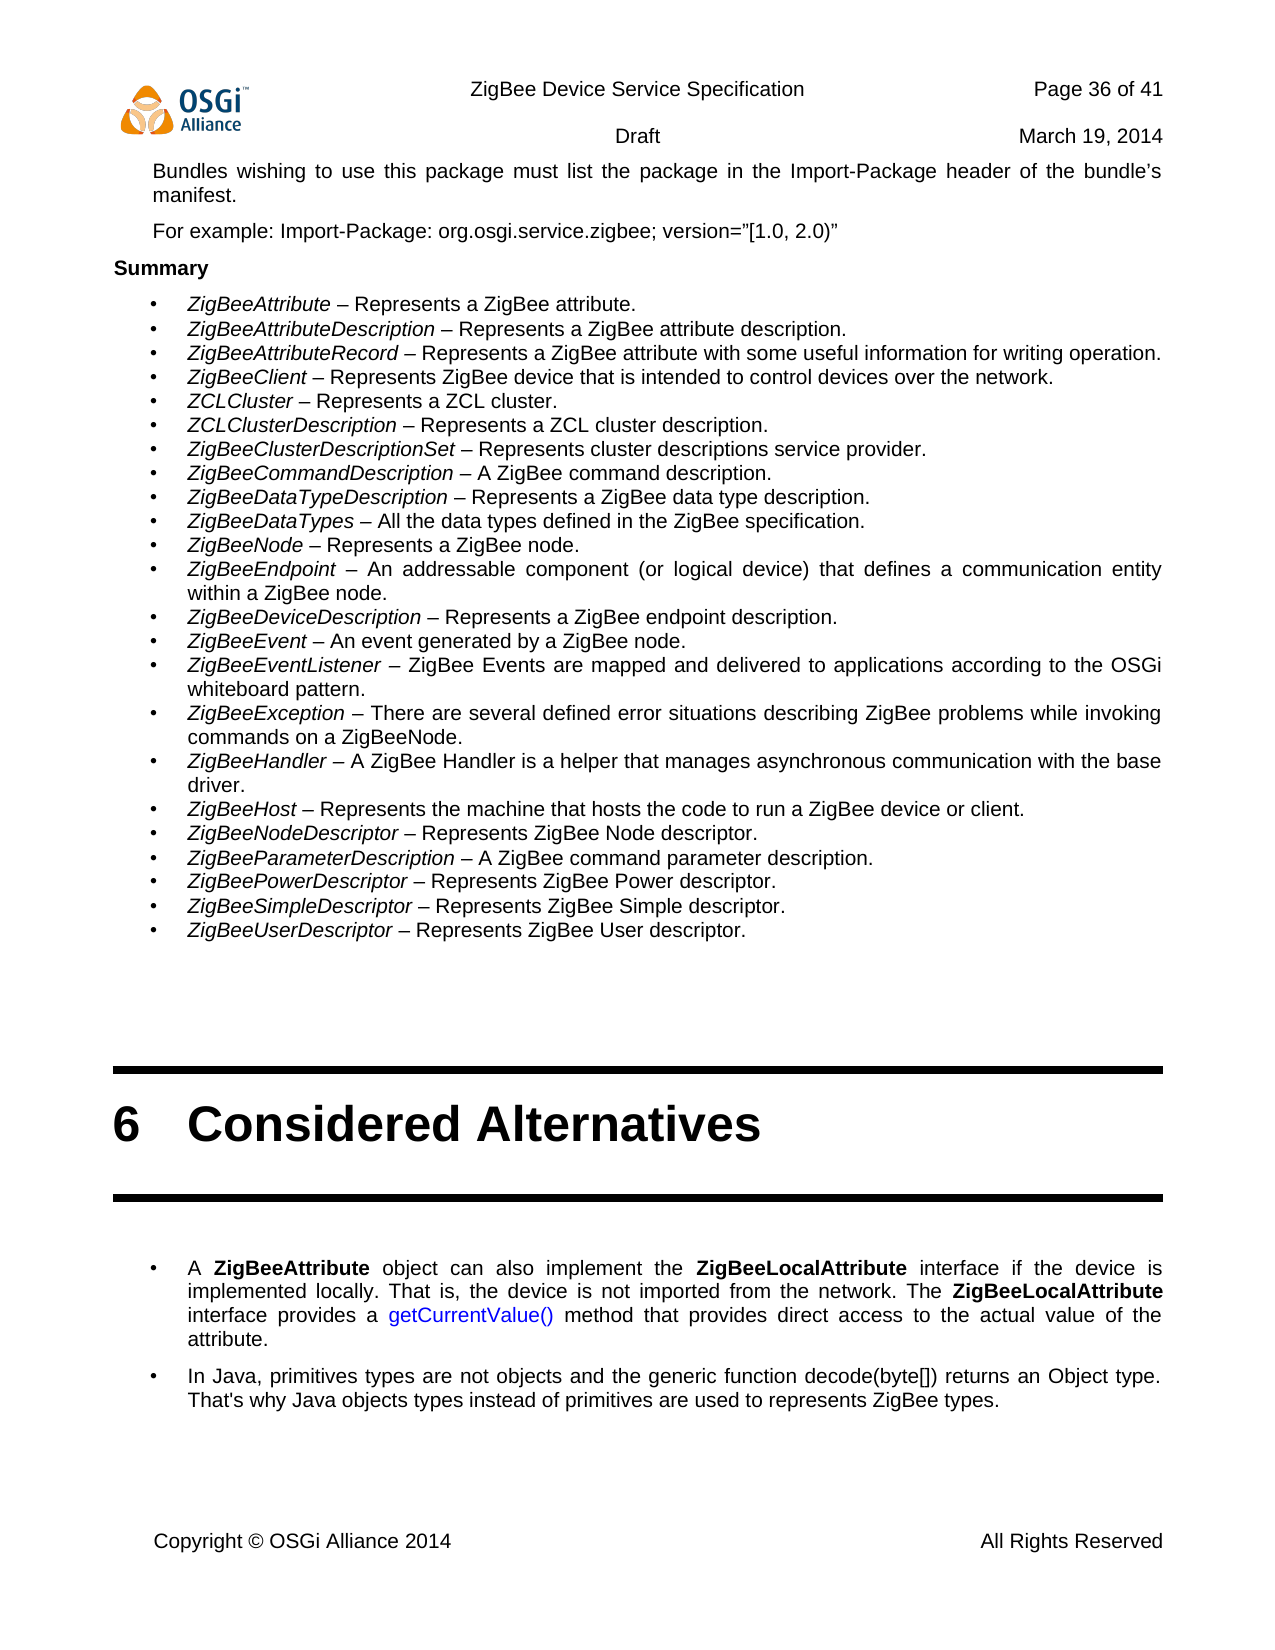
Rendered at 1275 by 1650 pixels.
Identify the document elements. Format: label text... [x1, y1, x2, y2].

list ZCLCluster – Represents a ZCL cluster. [150, 388, 1163, 413]
text Bundles wishing to use this package must list the package in the Import-Package header of the bundle’s manifest. [152, 159, 1163, 207]
list A ZigBeeAttribute object can also implement the ZigBeeLocalAttribute interface if the device is implemented locally. That is, the device is not imported from the network. The ZigBeeLocalAttribute interface provides a getCurrentValue() method that provides direct access to the actual value of the attribute. [150, 1255, 1163, 1351]
text For example: Import-Package: org.osgi.service.zigbee; version=”[1.0, 2.0)” [152, 219, 1163, 243]
list ZigBeeException – There are several defined error situations describing ZigBee problems while invoking commands on a ZigBeeNode. [150, 701, 1163, 749]
list ZigBeeCommandDescription – A ZigBee command description. [150, 461, 1163, 485]
list ZigBeeEndpoint – An addressable component (or logical device) that defines a communication entity within a ZigBee node. [150, 557, 1163, 605]
list ZCLClusterDescription – Represents a ZCL cluster description. [150, 413, 1163, 437]
list ZigBeeHandler – A ZigBee Handler is a helper that manages asynchronous communication with the base driver. [150, 749, 1163, 797]
picture [113, 78, 257, 142]
list ZigBeeParameterDescription – A ZigBee command parameter description. [150, 845, 1163, 869]
list ZigBeeUserDescriptor – Represents ZigBee User descriptor. [150, 917, 1163, 942]
list ZigBeeNode – Represents a ZigBee node. [150, 533, 1163, 557]
list ZigBeeClusterDescriptionSet – Represents cluster descriptions service provider. [150, 437, 1163, 461]
list ZigBeeEvent – An event generated by a ZigBee node. [150, 629, 1163, 653]
list ZigBeeAttributeDescription – Represents a ZigBee attribute description. [150, 316, 1163, 340]
list ZigBeeAttribute – Represents a ZigBee attribute. [150, 292, 1163, 316]
list ZigBeePowerDescriptor – Represents ZigBee Power descriptor. [150, 869, 1163, 893]
list ZigBeeDataTypeDescription – Represents a ZigBee data type description. [150, 485, 1163, 509]
list ZigBeeNodeDescriptor – Represents ZigBee Node descriptor. [150, 821, 1163, 845]
list ZigBeeAttributeRecord – Represents a ZigBee attribute with some useful information for writing operation. [150, 340, 1163, 364]
list ZigBeeHost – Represents the machine that hosts the code to run a ZigBee device or client. [150, 797, 1163, 821]
list In Java, primitives types are not objects and the generic function decode(byte[]) returns an Object type. That's why Java objects types instead of primitives are used to represents ZigBee types. [150, 1364, 1163, 1412]
list ZigBeeEventListener – ZigBee Events are mapped and delivered to applications according to the OSGi whiteboard pattern. [150, 653, 1163, 701]
list ZigBeeDataTypes – All the data types defined in the ZigBee specification. [150, 509, 1163, 533]
subtitle Considered Alternatives [112, 1067, 1163, 1202]
list ZigBeeSimpleDescriptor – Represents ZigBee Simple descriptor. [150, 893, 1163, 917]
text Summary [114, 256, 1163, 280]
list ZigBeeClient – Represents ZigBee device that is intended to control devices over the network. [150, 364, 1163, 388]
list ZigBeeDeviceDescription – Represents a ZigBee endpoint description. [150, 605, 1163, 629]
